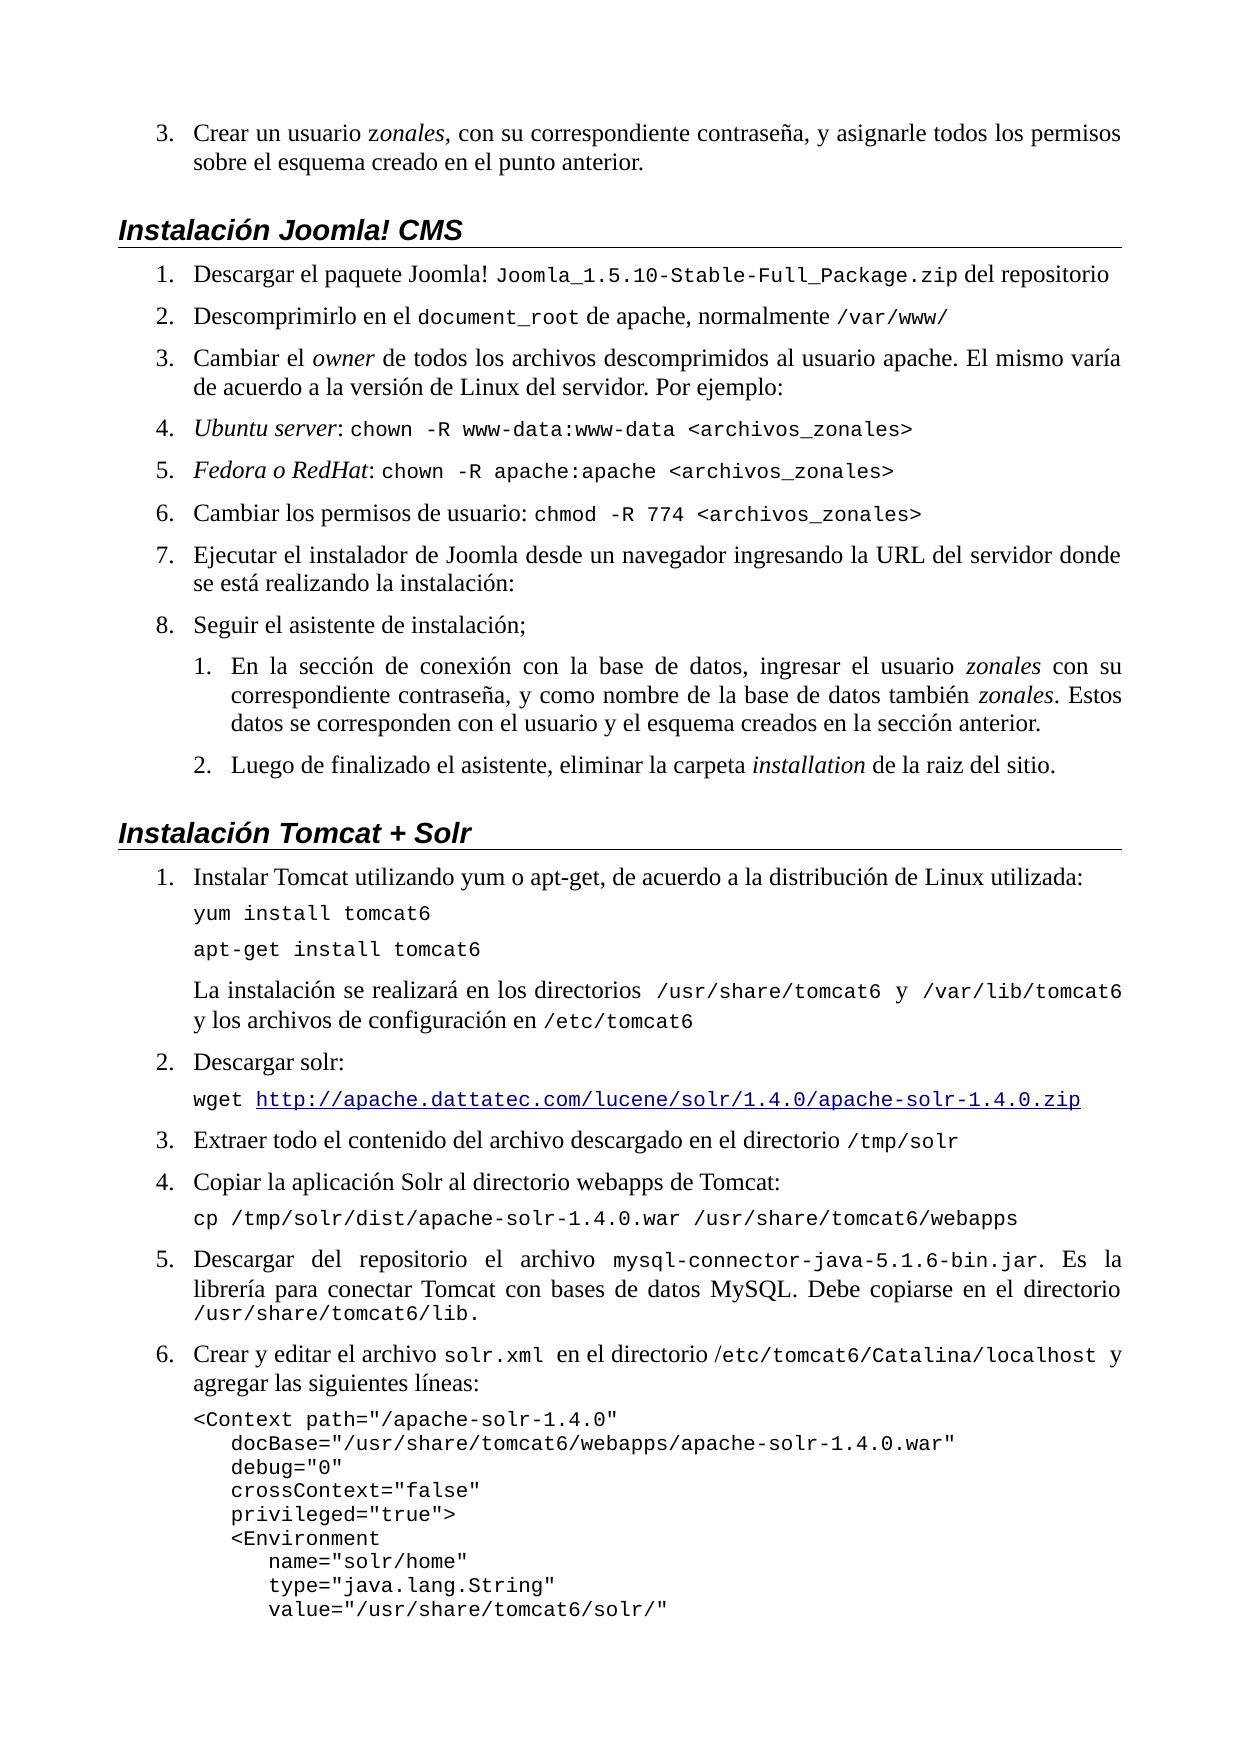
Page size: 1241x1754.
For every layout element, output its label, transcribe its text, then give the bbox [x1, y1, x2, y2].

list crossContext="false" [193, 1480, 1122, 1504]
list Ejecutar el instalador de Joomla desde un navegador ingresando la URL del servidor donde se está realizando la instalación: [156, 540, 1122, 597]
subtitle Instalación Tomcat + Solr [118, 816, 1122, 849]
list Descargar el paquete Joomla! Joomla_1.5.10-Stable-Full_Package.zip del repositorio [156, 259, 1122, 289]
list docBase="/usr/share/tomcat6/webapps/apache-solr-1.4.0.war" [193, 1433, 1122, 1457]
list cp /tmp/solr/dist/apache-solr-1.4.0.war /usr/share/tomcat6/webapps [156, 1208, 1122, 1232]
list Luego de finalizado el asistente, eliminar la carpeta installation de la raiz del sitio. [193, 750, 1122, 778]
list Crear y editar el archivo solr.xml en el directorio /etc/tomcat6/Catalina/localhost y agregar las siguientes líneas: [156, 1339, 1122, 1397]
list Copiar la aplicación Solr al directorio webapps de Tomcat: [156, 1167, 1122, 1196]
list Crear un usuario zonales, con su correspondiente contraseña, y asignarle todos los permisos sobre el esquema creado en el punto anterior. [156, 118, 1122, 176]
list Descomprimirlo en el document_root de apache, normalmente /var/www/ [156, 301, 1122, 331]
list Extraer todo el contenido del archivo descargado en el directorio /tmp/solr [156, 1125, 1122, 1154]
list <Context path="/apache-solr-1.4.0" [156, 1409, 1122, 1433]
list privileged="true"> [193, 1504, 1122, 1528]
list wget http://apache.dattatec.com/lucene/solr/1.4.0/apache-solr-1.4.0.zip [156, 1088, 1122, 1112]
list apt-get install tomcat6 [156, 939, 1122, 963]
list Ubuntu server: chown -R www-data:www-data <archivos_zonales> [156, 413, 1122, 443]
list <Environment [193, 1528, 1122, 1551]
list type="java.lang.String" [231, 1575, 1122, 1599]
subtitle Instalación Joomla! CMS [118, 213, 1122, 247]
list yum install tomcat6 [156, 903, 1122, 927]
list Descargar solr: [156, 1047, 1122, 1076]
list Cambiar el owner de todos los archivos descomprimidos al usuario apache. El mismo varía de acuerdo a la versión de Linux del servidor. Por ejemplo: [156, 343, 1122, 401]
list Fedora o RedHat: chown -R apache:apache <archivos_zonales> [156, 456, 1122, 485]
list En la sección de conexión con la base de datos, ingresar el usuario zonales con su correspondiente contraseña, y como nombre de la base de datos también zonales. Estos datos se corresponden con el usuario y el esquema creados en la sección anterior. [193, 651, 1122, 737]
list Cambiar los permisos de usuario: chmod -R 774 <archivos_zonales> [156, 498, 1122, 527]
list Instalar Tomcat utilizando yum o apt-get, de acuerdo a la distribución de Linux utilizada: [156, 862, 1122, 891]
list La instalación se realizará en los directorios /usr/share/tomcat6 y /var/lib/tomcat6 y los archivos de configuración en /etc/tomcat6 [156, 976, 1122, 1035]
list Seguir el asistente de instalación; [156, 610, 1122, 638]
list name="solr/home" [231, 1551, 1122, 1575]
list debug="0" [193, 1457, 1122, 1480]
list value="/usr/share/tomcat6/solr/" [231, 1599, 1122, 1622]
list Descargar del repositorio el archivo mysql-connector-java-5.1.6-bin.jar. Es la librería para conectar Tomcat con bases de datos MySQL. Debe copiarse en el directorio /usr/share/tomcat6/lib. [156, 1244, 1122, 1326]
